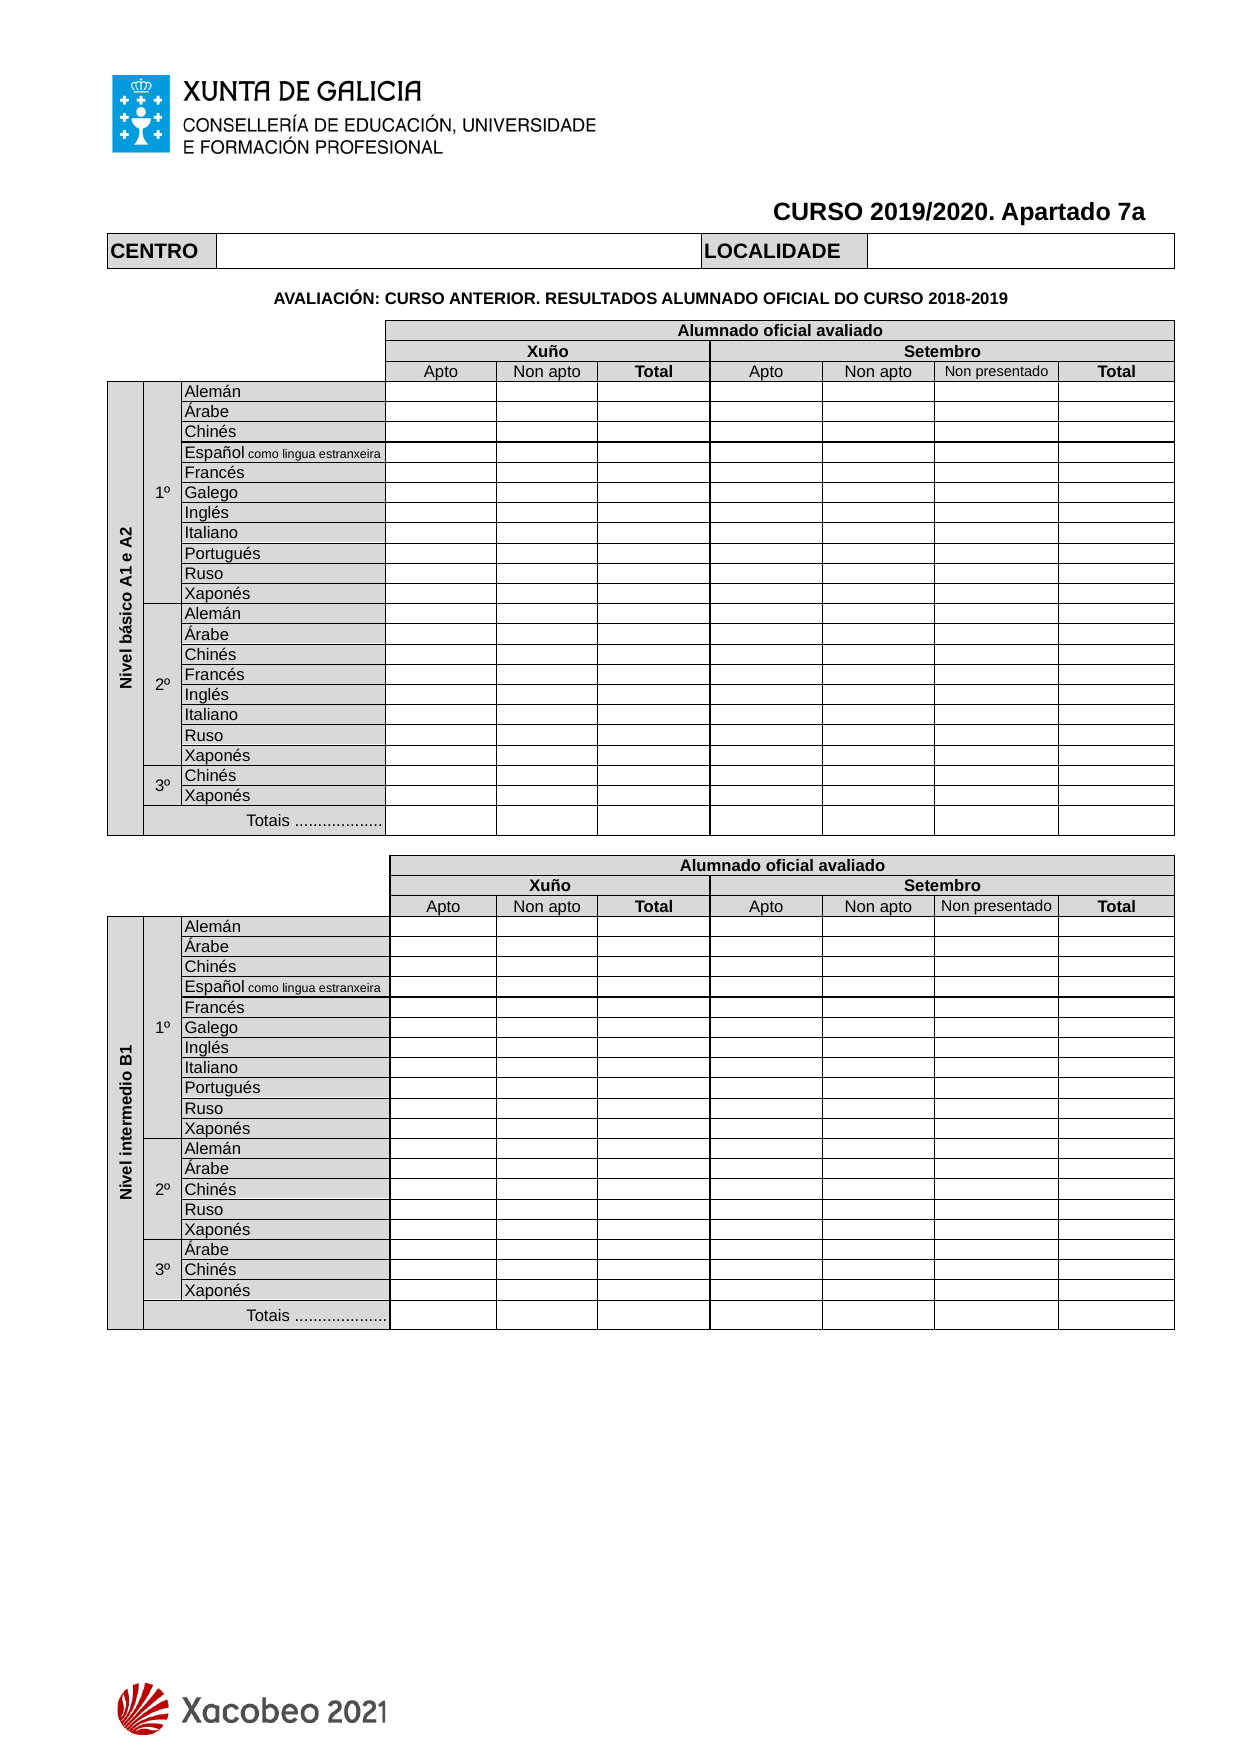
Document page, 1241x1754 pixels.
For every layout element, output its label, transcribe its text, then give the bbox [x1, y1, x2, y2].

table_cell [1059, 1159, 1174, 1178]
table_cell Xuño [386, 341, 709, 361]
table_cell [935, 382, 1058, 401]
table_cell Francés [182, 998, 389, 1017]
table_cell [497, 1119, 597, 1138]
table_cell [386, 665, 496, 684]
table_cell [711, 786, 822, 805]
picture [154, 96, 162, 104]
table_cell [1059, 604, 1174, 623]
table_cell [1059, 503, 1174, 522]
table_cell [1059, 564, 1174, 583]
table_cell [386, 443, 496, 462]
table_cell [598, 705, 709, 724]
table_cell [497, 503, 597, 522]
table_cell Xaponés [182, 584, 385, 603]
table_cell [391, 1139, 496, 1158]
table_cell Italiano [182, 523, 385, 542]
table_cell [386, 806, 496, 835]
table_cell [386, 382, 496, 401]
table_cell Non presentado [935, 362, 1058, 381]
table_cell [598, 917, 709, 936]
table_cell [711, 998, 822, 1017]
table_cell [391, 1058, 496, 1077]
table_header [144, 855, 181, 916]
table_cell [1059, 766, 1174, 785]
table_cell [386, 705, 496, 724]
table_cell [598, 1078, 709, 1097]
table_cell [497, 645, 597, 664]
table_cell [598, 483, 709, 502]
table_cell Inglés [182, 685, 385, 704]
table_cell [497, 705, 597, 724]
table_cell [598, 1301, 709, 1329]
table_cell [598, 957, 709, 976]
table_cell Árabe [182, 1240, 389, 1259]
table_cell 2º [144, 604, 181, 765]
table_cell [935, 624, 1058, 643]
table_cell [711, 1280, 822, 1299]
table_cell [598, 1159, 709, 1178]
table_cell [823, 382, 934, 401]
table_cell [386, 544, 496, 563]
table_cell Xuño [391, 876, 709, 895]
table_cell [1059, 523, 1174, 542]
table_cell [935, 503, 1058, 522]
table_cell [386, 645, 496, 664]
table_cell [598, 806, 709, 835]
table_cell [386, 685, 496, 704]
table_cell [497, 1038, 597, 1057]
table_cell [1059, 624, 1174, 643]
table_cell Francés [182, 463, 385, 482]
table_cell [935, 544, 1058, 563]
table_cell [497, 685, 597, 704]
picture [154, 131, 162, 138]
table_cell Non apto [823, 362, 934, 381]
table_cell [935, 1058, 1058, 1077]
table_cell [711, 1018, 822, 1037]
table_cell [391, 998, 496, 1017]
table_cell [711, 503, 822, 522]
table_cell [711, 937, 822, 956]
table_cell [1059, 1018, 1174, 1037]
table_cell [711, 564, 822, 583]
table_cell [711, 443, 822, 462]
table_cell [391, 957, 496, 976]
table_cell [935, 1240, 1058, 1259]
text AVALIACIÓN: CURSO ANTERIOR. RESULTADOS ALUMNADO OFICIAL DO CURSO 2018-2019 [112, 288, 1169, 308]
table_cell [1059, 483, 1174, 502]
table_cell [1059, 382, 1174, 401]
table_cell [598, 523, 709, 542]
table_cell [391, 1119, 496, 1138]
table_cell [1059, 402, 1174, 421]
table_header [181, 320, 385, 381]
table_cell [711, 977, 822, 996]
table_cell Árabe [182, 402, 385, 421]
table_cell [1059, 746, 1174, 765]
table_cell [1059, 1200, 1174, 1219]
table_cell [598, 1119, 709, 1138]
picture [120, 131, 128, 138]
table_cell [935, 766, 1058, 785]
table_cell [497, 937, 597, 956]
table_cell Alemán [182, 604, 385, 623]
table_cell [711, 806, 822, 835]
table_cell [1059, 998, 1174, 1017]
table_cell [391, 1018, 496, 1037]
table_cell [711, 705, 822, 724]
table_cell [497, 725, 597, 744]
table_cell [497, 463, 597, 482]
table_cell [823, 1260, 934, 1279]
table_cell [823, 422, 934, 441]
table_cell [598, 1099, 709, 1118]
table_cell [391, 1099, 496, 1118]
table_cell [386, 624, 496, 643]
table_cell [497, 422, 597, 441]
table_cell [711, 1139, 822, 1158]
table_cell [823, 685, 934, 704]
table_cell [497, 523, 597, 542]
table_cell [1059, 1301, 1174, 1329]
table_cell [823, 1159, 934, 1178]
table_cell [1059, 1220, 1174, 1239]
table_cell Xaponés [182, 746, 385, 765]
table_cell [823, 917, 934, 936]
table_cell [935, 1200, 1058, 1219]
table_cell [711, 957, 822, 976]
table_cell Ruso [182, 1099, 389, 1118]
table_cell [386, 483, 496, 502]
table_cell [711, 1260, 822, 1279]
table_cell [391, 977, 496, 996]
table_cell [598, 1018, 709, 1037]
table_cell Árabe [182, 624, 385, 643]
table_cell Total [1059, 362, 1174, 381]
table_cell [598, 645, 709, 664]
table_cell [497, 766, 597, 785]
table_cell [711, 422, 822, 441]
table_cell [1059, 665, 1174, 684]
table_cell [391, 1038, 496, 1057]
table_cell [823, 1038, 934, 1057]
table_cell [935, 746, 1058, 765]
table_cell Italiano [182, 1058, 389, 1077]
table_cell [935, 584, 1058, 603]
table_cell [497, 1099, 597, 1118]
table_cell [497, 443, 597, 462]
table_cell [386, 766, 496, 785]
table_cell [935, 1220, 1058, 1239]
table_cell [823, 1058, 934, 1077]
table_cell Setembro [711, 876, 1174, 895]
table_cell [935, 806, 1058, 835]
table_cell [497, 786, 597, 805]
table_cell [497, 544, 597, 563]
text CURSO 2019/2020. Apartado 7a [112, 193, 1169, 227]
table_cell [823, 746, 934, 765]
table_cell Español como lingua estranxeira [182, 443, 385, 462]
table_cell [386, 746, 496, 765]
table_cell [598, 937, 709, 956]
table_cell [711, 1099, 822, 1118]
table_cell [935, 786, 1058, 805]
picture [112, 75, 596, 154]
table_cell [823, 1179, 934, 1198]
table_cell [598, 564, 709, 583]
table_cell [386, 786, 496, 805]
table_cell [497, 402, 597, 421]
table_cell [497, 1159, 597, 1178]
table_cell [935, 564, 1058, 583]
table_cell Xaponés [182, 1119, 389, 1138]
table_cell [386, 725, 496, 744]
table_cell [711, 917, 822, 936]
table_cell [1059, 806, 1174, 835]
table_cell [598, 503, 709, 522]
picture [117, 1683, 386, 1735]
table_cell [497, 1220, 597, 1239]
table_cell [823, 705, 934, 724]
table_cell [935, 1159, 1058, 1178]
table_cell Español como lingua estranxeira [182, 977, 389, 996]
table_cell [823, 725, 934, 744]
table_cell [711, 1200, 822, 1219]
table_cell [711, 1220, 822, 1239]
table_cell 2º [144, 1139, 181, 1239]
table_cell Galego [182, 483, 385, 502]
table_cell Chinés [182, 766, 385, 785]
table_cell [1059, 1058, 1174, 1077]
table_cell [497, 1179, 597, 1198]
table_cell Apto [711, 362, 822, 381]
table_cell [823, 1220, 934, 1239]
table_cell [497, 1139, 597, 1158]
table_cell [598, 1200, 709, 1219]
table_cell Francés [182, 665, 385, 684]
table_cell [386, 402, 496, 421]
table_cell [1059, 544, 1174, 563]
table_cell [823, 998, 934, 1017]
table_cell [823, 645, 934, 664]
table_header [181, 855, 389, 916]
table_cell [598, 665, 709, 684]
table_cell Chinés [182, 1260, 389, 1279]
table_cell [823, 977, 934, 996]
table_cell 1º [144, 917, 181, 1138]
table_cell [497, 1078, 597, 1097]
table_cell [386, 604, 496, 623]
table_cell Nivel básico A1 e A2 [108, 382, 143, 835]
table_cell [823, 503, 934, 522]
table_header [868, 234, 1174, 268]
table_cell [386, 503, 496, 522]
table_cell 1º [144, 382, 181, 603]
table_cell [711, 665, 822, 684]
table_cell [711, 766, 822, 785]
table_cell [711, 1179, 822, 1198]
table_header CENTRO [108, 234, 216, 268]
table_cell [391, 1301, 496, 1329]
table_cell [598, 382, 709, 401]
table_cell Portugués [182, 544, 385, 563]
table_cell [598, 1240, 709, 1259]
table_cell [497, 624, 597, 643]
table_cell [823, 766, 934, 785]
table_cell Apto [391, 896, 496, 916]
table_cell [823, 1200, 934, 1219]
table_cell [598, 1038, 709, 1057]
table_cell [711, 544, 822, 563]
table_cell Ruso [182, 725, 385, 744]
table_cell [823, 786, 934, 805]
table_cell [598, 766, 709, 785]
table_cell [598, 1058, 709, 1077]
table_cell Galego [182, 1018, 389, 1037]
table_cell Chinés [182, 422, 385, 441]
table_cell [935, 957, 1058, 976]
table_cell [497, 806, 597, 835]
table_cell [497, 1240, 597, 1259]
table_cell [598, 463, 709, 482]
table_cell Inglés [182, 1038, 389, 1057]
table_cell Total [1059, 896, 1174, 916]
table_cell [823, 1139, 934, 1158]
table_cell [497, 604, 597, 623]
table_cell [391, 1159, 496, 1178]
table_cell [1059, 937, 1174, 956]
table_cell [823, 402, 934, 421]
table_cell [391, 1220, 496, 1239]
table_cell Xaponés [182, 1280, 389, 1299]
table_cell [711, 483, 822, 502]
table_cell [935, 604, 1058, 623]
table_cell [935, 523, 1058, 542]
table_cell [598, 402, 709, 421]
table_cell [935, 917, 1058, 936]
table_cell Apto [386, 362, 496, 381]
table_cell [598, 977, 709, 996]
table_cell Total [598, 896, 709, 916]
table_cell [711, 746, 822, 765]
table_cell [823, 957, 934, 976]
table_cell 3º [144, 1240, 181, 1299]
table_cell [823, 1018, 934, 1037]
table_cell [711, 1119, 822, 1138]
table_cell [935, 483, 1058, 502]
table_cell [935, 645, 1058, 664]
table_cell [935, 463, 1058, 482]
table_cell [823, 463, 934, 482]
table_cell [935, 1301, 1058, 1329]
table_cell [1059, 1179, 1174, 1198]
table_cell [711, 1301, 822, 1329]
table_cell Non apto [823, 896, 934, 916]
picture [137, 96, 145, 104]
table_cell [935, 937, 1058, 956]
table_cell [1059, 977, 1174, 996]
table_cell [497, 483, 597, 502]
table_cell [391, 937, 496, 956]
table_cell [391, 917, 496, 936]
table_cell [823, 1301, 934, 1329]
table_cell [598, 725, 709, 744]
table_cell Alemán [182, 917, 389, 936]
table_cell [497, 564, 597, 583]
table_cell [935, 998, 1058, 1017]
table_cell [823, 1078, 934, 1097]
table_cell [711, 1159, 822, 1178]
table_cell [935, 1179, 1058, 1198]
table_cell [711, 725, 822, 744]
table_cell Chinés [182, 957, 389, 976]
table_cell [711, 382, 822, 401]
table_cell Non apto [497, 896, 597, 916]
table_cell [823, 483, 934, 502]
table_cell [823, 665, 934, 684]
table_cell Apto [711, 896, 822, 916]
table_cell [1059, 705, 1174, 724]
table_cell [386, 564, 496, 583]
table_cell [823, 544, 934, 563]
picture [132, 119, 150, 144]
table_cell [823, 1099, 934, 1118]
table_cell [1059, 422, 1174, 441]
table_cell [386, 584, 496, 603]
table_cell [598, 786, 709, 805]
table_cell [935, 1139, 1058, 1158]
table_cell [386, 463, 496, 482]
table_cell [711, 604, 822, 623]
table_cell [935, 1280, 1058, 1299]
table_cell [823, 1119, 934, 1138]
table_cell [497, 746, 597, 765]
table_cell [711, 1078, 822, 1097]
table_cell [1059, 786, 1174, 805]
table_cell [823, 564, 934, 583]
table_cell Alemán [182, 1139, 389, 1158]
table_header Alumnado oficial avaliado [391, 856, 1174, 875]
table_cell [935, 665, 1058, 684]
table_cell [497, 1301, 597, 1329]
table_cell [711, 685, 822, 704]
table_cell [497, 584, 597, 603]
table_cell [598, 998, 709, 1017]
table_cell [935, 725, 1058, 744]
table_cell [823, 806, 934, 835]
table_cell [1059, 463, 1174, 482]
table_cell [823, 443, 934, 462]
table_cell [823, 523, 934, 542]
table_cell [711, 1058, 822, 1077]
table_cell [391, 1179, 496, 1198]
table_cell Non presentado [935, 896, 1058, 916]
table_cell [386, 422, 496, 441]
table_cell [598, 584, 709, 603]
table_cell Non apto [497, 362, 597, 381]
table_cell [711, 523, 822, 542]
table_cell [823, 584, 934, 603]
table_cell [1059, 685, 1174, 704]
table_cell [935, 422, 1058, 441]
table_cell [1059, 645, 1174, 664]
table_cell Árabe [182, 1159, 389, 1178]
table_cell [598, 422, 709, 441]
table_cell Total [598, 362, 709, 381]
table_cell [497, 1260, 597, 1279]
table_cell Totais ................... [144, 806, 385, 835]
table_cell [598, 544, 709, 563]
table_cell [935, 1260, 1058, 1279]
table_cell Totais .................... [144, 1301, 389, 1329]
table_cell [497, 1280, 597, 1299]
table_cell [711, 624, 822, 643]
table_cell [935, 402, 1058, 421]
table_cell [1059, 1280, 1174, 1299]
table_cell Ruso [182, 564, 385, 583]
table_cell [598, 746, 709, 765]
table_header [217, 234, 701, 268]
table_cell [1059, 1260, 1174, 1279]
table_header [107, 855, 144, 916]
table_cell [935, 685, 1058, 704]
table_cell [391, 1240, 496, 1259]
table_cell [497, 665, 597, 684]
table_cell [823, 1240, 934, 1259]
table_cell [497, 1018, 597, 1037]
table_header [107, 320, 144, 381]
table_cell Xaponés [182, 786, 385, 805]
table_cell [1059, 1099, 1174, 1118]
table_cell [711, 1038, 822, 1057]
table_cell [711, 402, 822, 421]
table_cell [935, 705, 1058, 724]
table_cell [935, 1018, 1058, 1037]
table_cell [497, 1058, 597, 1077]
table_cell [497, 917, 597, 936]
table_cell Árabe [182, 937, 389, 956]
table_cell [1059, 917, 1174, 936]
table_cell [1059, 725, 1174, 744]
table_cell [497, 957, 597, 976]
table_cell [391, 1260, 496, 1279]
table_cell 3º [144, 766, 181, 805]
table_cell [935, 1099, 1058, 1118]
table_header LOCALIDADE [702, 234, 867, 268]
table_cell [935, 1078, 1058, 1097]
table_cell Xaponés [182, 1220, 389, 1239]
table_header [144, 320, 181, 381]
table_cell [823, 1280, 934, 1299]
table_cell [497, 998, 597, 1017]
table_cell [1059, 1240, 1174, 1259]
table_cell [1059, 1139, 1174, 1158]
table_cell Nivel intermedio B1 [108, 917, 143, 1329]
table_cell [823, 937, 934, 956]
table_cell Chinés [182, 1179, 389, 1198]
table_cell [1059, 957, 1174, 976]
table_cell [711, 584, 822, 603]
picture [154, 114, 161, 121]
table_cell [1059, 1119, 1174, 1138]
table_cell Alemán [182, 382, 385, 401]
table_cell Portugués [182, 1078, 389, 1097]
table_cell [598, 1260, 709, 1279]
table_cell [391, 1078, 496, 1097]
picture [121, 114, 128, 121]
table_cell [935, 1038, 1058, 1057]
table_cell [598, 1139, 709, 1158]
table_cell [1059, 443, 1174, 462]
table_cell [391, 1200, 496, 1219]
table_cell Setembro [711, 341, 1174, 361]
table_header Alumnado oficial avaliado [386, 321, 1174, 340]
table_cell [497, 1200, 597, 1219]
table_cell [1059, 1038, 1174, 1057]
table_cell [711, 463, 822, 482]
picture [137, 108, 145, 116]
table_cell Chinés [182, 645, 385, 664]
table_cell Ruso [182, 1200, 389, 1219]
table_cell Italiano [182, 705, 385, 724]
table_cell [598, 443, 709, 462]
table_cell [598, 1179, 709, 1198]
table_cell [598, 624, 709, 643]
table_cell [935, 1119, 1058, 1138]
picture [121, 96, 128, 104]
table_cell [711, 1240, 822, 1259]
table_cell [598, 604, 709, 623]
table_cell [598, 1220, 709, 1239]
table_cell [935, 977, 1058, 996]
table_cell [935, 443, 1058, 462]
table_cell [1059, 584, 1174, 603]
table_cell [711, 645, 822, 664]
table_cell [391, 1280, 496, 1299]
table_cell [598, 1280, 709, 1299]
table_cell [497, 382, 597, 401]
table_cell [598, 685, 709, 704]
table_cell Inglés [182, 503, 385, 522]
table_cell [823, 604, 934, 623]
table_cell [386, 523, 496, 542]
table_cell [497, 977, 597, 996]
table_cell [823, 624, 934, 643]
table_cell [1059, 1078, 1174, 1097]
